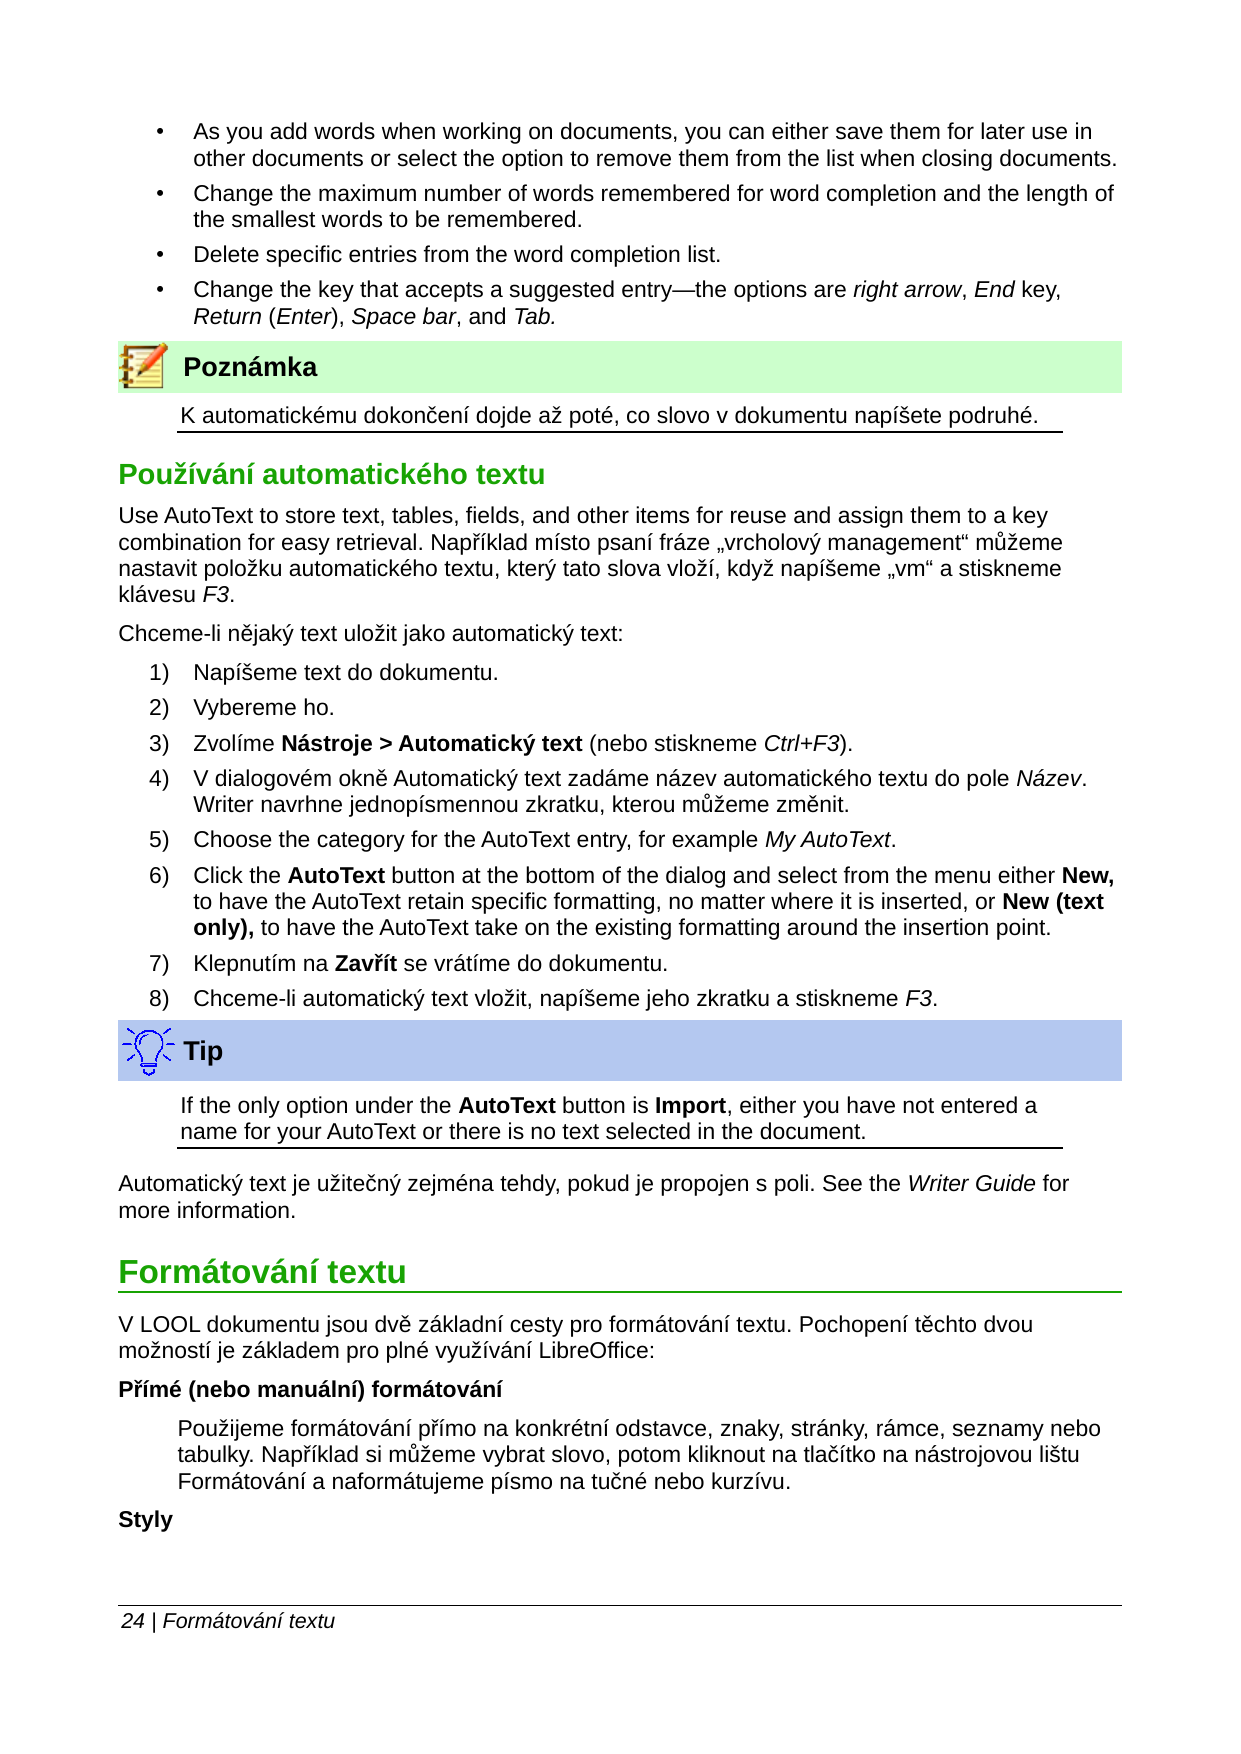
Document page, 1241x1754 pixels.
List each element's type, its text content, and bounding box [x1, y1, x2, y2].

text K automatickému dokončení dojde až poté, co slovo v dokumentu napíšete podruhé. [177, 399, 1063, 431]
subtitle Používání automatického textu [118, 457, 1122, 491]
text Chceme-li nějaký text uložit jako automatický text: [118, 620, 1122, 647]
subtitle Tip [118, 1020, 1122, 1081]
list As you add words when working on documents, you can either save them for later use in other documents or select the option to remove them from the list when closing documents. [156, 118, 1122, 171]
list Klepnutím na Zavřít se vrátíme do dokumentu. [169, 949, 1122, 976]
text Přímé (nebo manuální) formátování [118, 1376, 1122, 1402]
text Use AutoText to store text, tables, fields, and other items for reuse and assign them to a key combination for easy retrieval. Například místo psaní fráze „vrcholový management“ můžeme nastavit položku automatického textu, který tato slova vloží, když napíšeme „vm“ a stiskneme klávesu F3. [118, 502, 1122, 608]
list Change the key that accepts a suggested entry—the options are right arrow, End key, Return (Enter), Space bar, and Tab. [156, 276, 1122, 329]
text If the only option under the AutoText button is Import, either you have not entered a name for your AutoText or there is no text selected in the document. [177, 1088, 1063, 1147]
text Automatický text je užitečný zejména tehdy, pokud je propojen s poli. See the Writer Guide for more information. [118, 1170, 1122, 1223]
picture [119, 1020, 179, 1080]
list V dialogovém okně Automatický text zadáme název automatického textu do pole Název. Writer navrhne jednopísmennou zkratku, kterou můžeme změnit. [169, 765, 1122, 817]
subtitle Formátování textu [118, 1253, 1122, 1291]
picture [119, 341, 170, 392]
list Zvolíme Nástroje > Automatický text (nebo stiskneme Ctrl+F3). [169, 729, 1122, 756]
list Napíšeme text do dokumentu. [169, 659, 1122, 686]
list Click the AutoText button at the bottom of the dialog and select from the menu either New, to have the AutoText retain specific formatting, no matter where it is inserted, or New (text only), to have the AutoText take on the existing formatting around the insertion point. [169, 862, 1122, 941]
list Choose the category for the AutoText entry, for example My AutoText. [169, 826, 1122, 853]
list Chceme-li automatický text vložit, napíšeme jeho zkratku a stiskneme F3. [169, 985, 1122, 1011]
text Použijeme formátování přímo na konkrétní odstavce, znaky, stránky, rámce, seznamy nebo tabulky. Například si můžeme vybrat slovo, potom kliknout na tlačítko na nástrojovou lištu Formátování a naformátujeme písmo na tučné nebo kurzívu. [177, 1415, 1122, 1494]
subtitle Poznámka [118, 341, 1122, 393]
text Styly [118, 1506, 1122, 1533]
list Change the maximum number of words remembered for word completion and the length of the smallest words to be remembered. [156, 180, 1122, 232]
list Vybereme ho. [169, 694, 1122, 721]
list Delete specific entries from the word completion list. [156, 241, 1122, 268]
text V LOOL dokumentu jsou dvě základní cesty pro formátování textu. Pochopení těchto dvou možností je základem pro plné využívání LibreOffice: [118, 1311, 1122, 1363]
